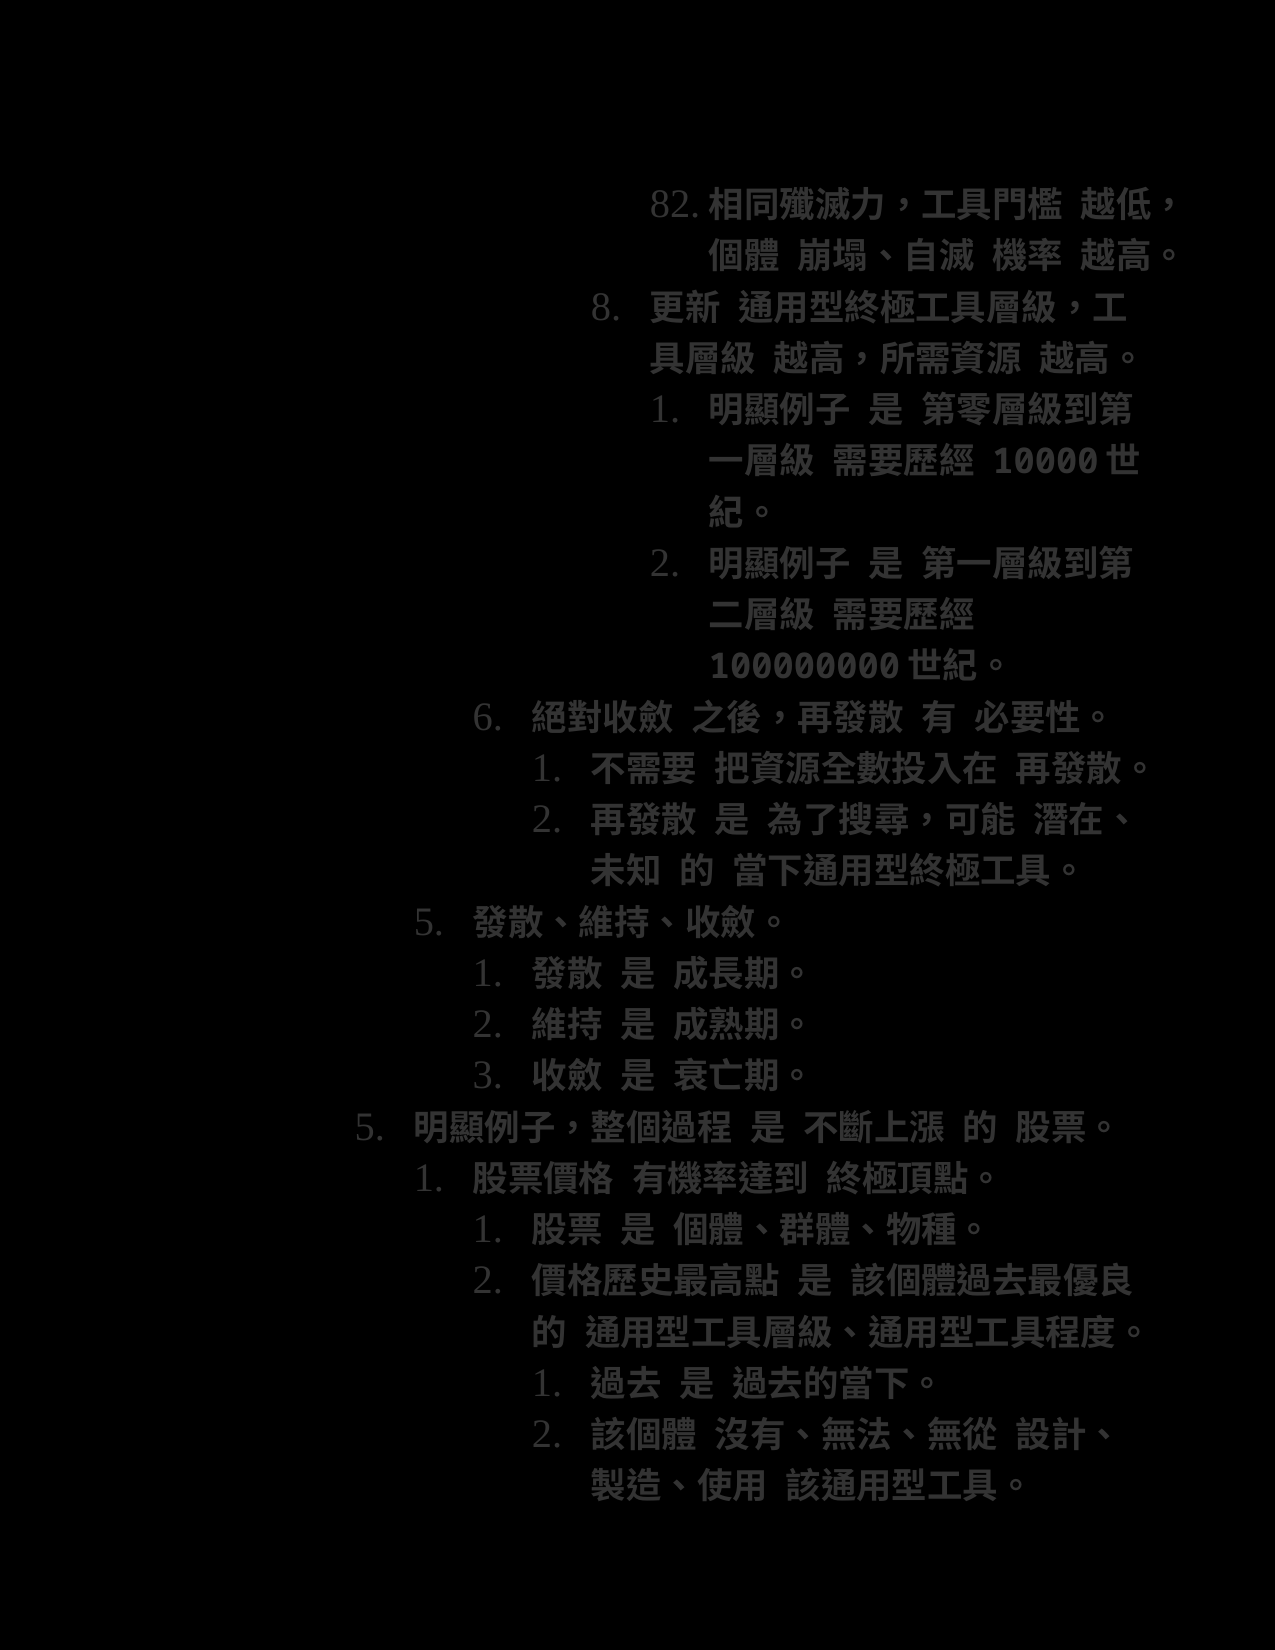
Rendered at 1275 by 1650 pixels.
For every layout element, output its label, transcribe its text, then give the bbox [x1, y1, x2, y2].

list 該個體 沒有、無法、無從 設計、製造、使用 該通用型工具。 [532, 1407, 1157, 1509]
list 發散 是 成長期。 [472, 945, 1157, 997]
list 明顯例子 是 第一層級到第二層級 需要歷經 100000000世紀。 [649, 535, 1157, 689]
list 股票價格 有機率達到 終極頂點。 [413, 1150, 1157, 1202]
list 維持 是 成熟期。 [472, 997, 1157, 1048]
list 更新 通用型終極工具層級，工具層級 越高，所需資源 越高。 [591, 279, 1157, 381]
list 明顯例子 是 第零層級到第一層級 需要歷經 10000世紀。 [649, 381, 1157, 535]
list 再發散 是 為了搜尋，可能 潛在、未知 的 當下通用型終極工具。 [532, 792, 1157, 894]
list 收斂 是 衰亡期。 [472, 1048, 1157, 1099]
list 股票 是 個體、群體、物種。 [472, 1202, 1157, 1253]
list 絕對收斂 之後，再發散 有 必要性。 [472, 689, 1157, 740]
list 發散、維持、收斂。 [413, 894, 1157, 945]
list 不需要 把資源全數投入在 再發散。 [532, 740, 1157, 792]
list 相同殲滅力，工具門檻 越低，個體 崩塌、自滅 機率 越高。 [649, 176, 1157, 279]
list 價格歷史最高點 是 該個體過去最優良的 通用型工具層級、通用型工具程度。 [472, 1253, 1157, 1355]
list 明顯例子，整個過程 是 不斷上漲 的 股票。 [354, 1099, 1157, 1150]
list 過去 是 過去的當下。 [532, 1355, 1157, 1407]
